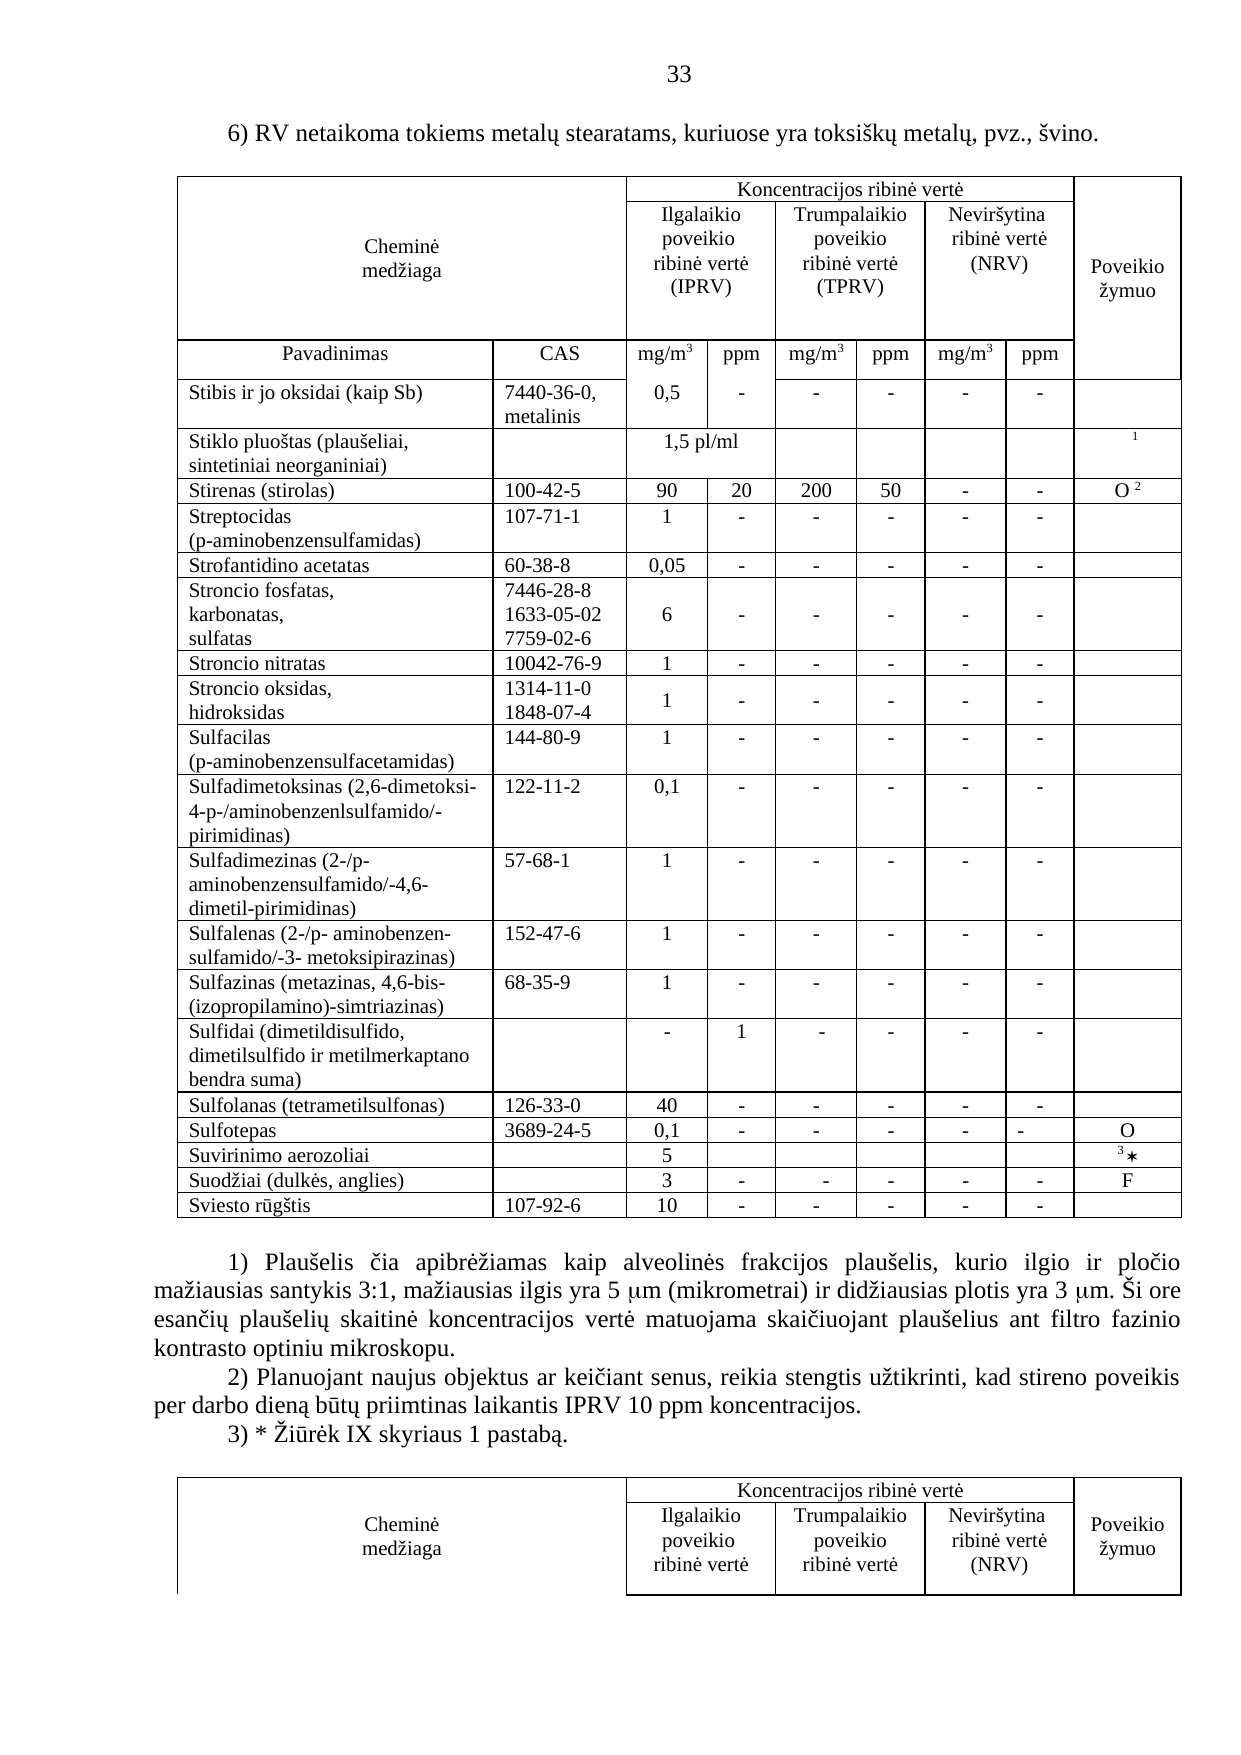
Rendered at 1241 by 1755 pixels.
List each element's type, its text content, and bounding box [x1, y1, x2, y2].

table_cell - [1007, 725, 1073, 773]
table_cell - [1007, 553, 1073, 577]
table_cell 107-71-1 [494, 504, 626, 552]
table_cell - [708, 921, 775, 969]
table_header Poveikio žymuo [1075, 1478, 1180, 1594]
table_cell 50 [857, 479, 924, 502]
table_cell - [708, 651, 775, 675]
table_cell Sulfadimezinas (2-/p-aminobenzensulfamido/-4,6-dimetil-pirimidinas) [178, 848, 492, 920]
table_cell Stroncio oksidas, hidroksidas [178, 676, 492, 724]
table_cell Sulfolanas (tetrametilsulfonas) [178, 1093, 492, 1117]
table_cell [1075, 578, 1181, 650]
table_header Koncentracijos ribinė vertė [627, 177, 1073, 201]
table_cell Suodžiai (dulkės, anglies) [178, 1168, 492, 1192]
table_cell [494, 1143, 626, 1167]
table_cell 3  [1075, 1143, 1181, 1167]
table_cell - [926, 676, 1005, 724]
table_cell - [926, 1093, 1005, 1117]
table_cell - [1007, 1168, 1073, 1192]
table_cell 5 [627, 1143, 707, 1167]
table_cell - [926, 651, 1005, 675]
table_cell 1 [627, 848, 707, 920]
table_cell - [926, 1193, 1005, 1217]
table_cell Neviršytina ribinė vertė (NRV) [926, 202, 1073, 339]
table_cell - [1007, 1093, 1073, 1117]
table_cell 7440-36-0, metalinis [494, 380, 626, 428]
table_cell - [708, 848, 775, 920]
table_cell Strofantidino acetatas [178, 553, 492, 577]
table_cell - [776, 1093, 856, 1117]
table_cell - [1007, 921, 1073, 969]
table_cell - [1007, 380, 1073, 428]
table_header Koncentracijos ribinė vertė [627, 1478, 1073, 1502]
table_cell ppm [857, 341, 924, 378]
table_cell - [1007, 1118, 1073, 1142]
table_cell 57-68-1 [494, 848, 626, 920]
table_cell 1 [708, 1019, 775, 1091]
table_cell - [1007, 676, 1073, 724]
table_cell [857, 1143, 924, 1167]
table_cell [857, 429, 924, 477]
table_cell - [857, 380, 924, 428]
table_cell 1 [627, 725, 707, 773]
table_cell - [857, 1093, 924, 1117]
table_cell O 2 [1075, 479, 1181, 502]
table_cell Trumpalaikio poveikio ribinė vertė [776, 1503, 924, 1594]
table_cell 0,05 [627, 553, 707, 577]
table_cell - [708, 379, 775, 428]
table_cell 107-92-6 [494, 1193, 626, 1217]
table_cell - [776, 578, 856, 650]
table_cell 3689-24-5 [494, 1118, 626, 1142]
table_cell - [1007, 479, 1073, 502]
table_cell 7446-28-8 1633-05-02 7759-02-6 [494, 578, 626, 650]
table_cell [1075, 848, 1181, 920]
table_cell - [776, 775, 856, 847]
table_cell Stroncio nitratas [178, 651, 492, 675]
table_cell 10042-76-9 [494, 651, 626, 675]
table_cell - [776, 970, 856, 1018]
table_cell 20 [708, 479, 775, 502]
table_cell 100-42-5 [494, 479, 626, 502]
table_cell Ilgalaikio poveikio ribinė vertė [627, 1503, 775, 1594]
table_cell - [1007, 1019, 1073, 1091]
table_cell - [708, 1193, 775, 1217]
table_header Cheminė medžiaga [178, 177, 626, 339]
table_cell 60-38-8 [494, 553, 626, 577]
table_cell [926, 429, 1005, 477]
table_cell Sulfalenas (2-/p- aminobenzen-sulfamido/-3- metoksipirazinas) [178, 921, 492, 969]
table_cell - [708, 578, 775, 650]
table_cell - [776, 921, 856, 969]
table_cell Sulfadimetoksinas (2,6-dimetoksi-4-p-/aminobenzenlsulfamido/-pirimidinas) [178, 775, 492, 847]
table_cell [1075, 676, 1181, 724]
table_cell - [857, 578, 924, 650]
table_cell [776, 1143, 856, 1167]
table_cell - [926, 380, 1005, 428]
table_cell 68-35-9 [494, 970, 626, 1018]
table_cell - [926, 775, 1005, 847]
table_cell [1007, 1143, 1073, 1167]
table_cell - [708, 725, 775, 773]
table_cell ppm [1007, 341, 1073, 378]
table_cell [1075, 1193, 1181, 1217]
table_cell [708, 1143, 775, 1167]
table_cell - [1007, 578, 1073, 650]
table_cell 1314-11-0 1848-07-4 [494, 676, 626, 724]
table_cell - [708, 1093, 775, 1117]
table_cell 0,1 [627, 1118, 707, 1142]
table_cell mg/m3 [926, 341, 1005, 378]
table_cell Sulfacilas (p-aminobenzensulfacetamidas) [178, 725, 492, 773]
table_cell - [708, 970, 775, 1018]
table_cell 0,5 [627, 379, 707, 428]
table_cell 126-33-0 [494, 1093, 626, 1117]
table_cell - [776, 380, 856, 428]
table_cell - [1007, 848, 1073, 920]
table_cell Streptocidas (p-aminobenzensulfamidas) [178, 504, 492, 552]
table_cell - [1007, 775, 1073, 847]
table_cell - [776, 1118, 856, 1142]
table_cell [494, 1168, 626, 1192]
table_cell 0,1 [627, 775, 707, 847]
table_cell - [857, 775, 924, 847]
table_cell - [627, 1019, 707, 1091]
table_cell ppm [708, 341, 775, 378]
table_cell - [708, 1118, 775, 1142]
table_cell - [926, 1019, 1005, 1091]
table_cell 1 [1075, 429, 1181, 477]
table_cell [1075, 553, 1181, 577]
table_cell - [1007, 1193, 1073, 1217]
table_cell - [857, 1193, 924, 1217]
table_cell 152-47-6 [494, 921, 626, 969]
table_cell Neviršytina ribinė vertė (NRV) [926, 1503, 1073, 1594]
table_cell - [776, 1168, 856, 1192]
table_cell [926, 1143, 1005, 1167]
table_cell - [776, 1019, 856, 1091]
table_cell 144-80-9 [494, 725, 626, 773]
table_cell Stroncio fosfatas, karbonatas, sulfatas [178, 578, 492, 650]
table_cell - [926, 479, 1005, 502]
table_cell [1075, 380, 1181, 428]
table_cell - [857, 725, 924, 773]
table_cell [1075, 970, 1181, 1018]
table_cell - [1007, 970, 1073, 1018]
table_cell Stirenas (stirolas) [178, 479, 492, 502]
table_cell F [1075, 1168, 1181, 1192]
table_cell CAS [494, 341, 626, 378]
text 2) Planuojant naujus objektus ar keičiant senus, reikia stengtis užtikrinti, kad stireno poveikis per darbo dieną būtų priimtinas laikantis IPRV 10 ppm koncentracijos. [153, 1362, 1181, 1419]
table_cell [494, 1019, 626, 1091]
table_cell - [708, 504, 775, 552]
text 6) RV netaikoma tokiems metalų stearatams, kuriuose yra toksiškų metalų, pvz., švino. [153, 118, 1181, 147]
table_cell - [708, 775, 775, 847]
table_cell [1075, 921, 1181, 969]
table_cell Suvirinimo aerozoliai [178, 1143, 492, 1167]
table_cell [1075, 1093, 1181, 1117]
table_cell Sviesto rūgštis [178, 1193, 492, 1217]
table_cell 200 [776, 479, 856, 502]
table_cell - [926, 1168, 1005, 1192]
table_cell - [708, 676, 775, 724]
table_cell 1 [627, 921, 707, 969]
table_cell - [857, 504, 924, 552]
table_cell - [857, 651, 924, 675]
table_cell 1,5 pl/ml [627, 429, 775, 477]
text 1) Plaušelis čia apibrėžiamas kaip alveolinės frakcijos plaušelis, kurio ilgio ir pločio mažiausias santykis 3:1, mažiausias ilgis yra 5 m (mikrometrai) ir didžiausias plotis yra 3 m. Ši ore esančių plaušelių skaitinė koncentracijos vertė matuojama skaičiuojant plaušelius ant filtro fazinio kontrasto optiniu mikroskopu. [153, 1247, 1181, 1362]
table_cell 90 [627, 479, 707, 502]
table_cell - [776, 848, 856, 920]
table_cell 10 [627, 1193, 707, 1217]
table_cell - [926, 970, 1005, 1018]
table_cell 1 [627, 676, 707, 724]
table_cell - [857, 1019, 924, 1091]
table_cell [1075, 775, 1181, 847]
table_cell - [926, 1118, 1005, 1142]
table_cell 3 [627, 1168, 707, 1192]
table_cell - [926, 553, 1005, 577]
table_cell - [926, 578, 1005, 650]
table_cell - [776, 676, 856, 724]
table_header Poveikio žymuo [1075, 177, 1180, 378]
table_cell - [776, 725, 856, 773]
table_cell 40 [627, 1093, 707, 1117]
table_cell [494, 429, 626, 477]
table_cell - [1007, 651, 1073, 675]
table_cell - [776, 504, 856, 552]
table_cell - [857, 553, 924, 577]
table_cell 1 [627, 970, 707, 1018]
table_cell - [857, 848, 924, 920]
table_cell [1075, 651, 1181, 675]
table_cell - [776, 553, 856, 577]
text 3) * Žiūrėk IX skyriaus 1 pastabą. [153, 1419, 1181, 1448]
table_cell - [926, 504, 1005, 552]
table_cell - [926, 725, 1005, 773]
table_cell - [776, 1193, 856, 1217]
table_cell [1075, 725, 1181, 773]
table_cell - [926, 921, 1005, 969]
table_cell [1075, 1019, 1181, 1091]
table_cell Sulfidai (dimetildisulfido, dimetilsulfido ir metilmerkaptano bendra suma) [178, 1019, 492, 1091]
table_cell O [1075, 1118, 1181, 1142]
table_cell Trumpalaikio poveikio ribinė vertė (TPRV) [776, 202, 924, 339]
table_cell Pavadinimas [178, 341, 492, 378]
table_cell - [708, 1168, 775, 1192]
table_cell Sulfotepas [178, 1118, 492, 1142]
table_cell 1 [627, 504, 707, 552]
table_cell 122-11-2 [494, 775, 626, 847]
table_cell - [857, 921, 924, 969]
table_cell - [857, 676, 924, 724]
table_cell - [708, 553, 775, 577]
table_cell - [857, 1118, 924, 1142]
table_cell - [857, 1168, 924, 1192]
table_cell [1075, 504, 1181, 552]
table_cell mg/m3 [627, 341, 707, 378]
table_cell - [776, 651, 856, 675]
table_cell 6 [627, 578, 707, 650]
table_cell - [1007, 504, 1073, 552]
table_cell - [926, 848, 1005, 920]
table_cell mg/m3 [776, 341, 856, 378]
table_cell 1 [627, 651, 707, 675]
table_header Cheminė medžiaga [178, 1478, 626, 1594]
table_cell Stibis ir jo oksidai (kaip Sb) [178, 380, 492, 428]
table_cell [776, 429, 856, 477]
table_cell - [857, 970, 924, 1018]
table_cell Stiklo pluoštas (plaušeliai, sintetiniai neorganiniai) [178, 429, 492, 477]
table_cell [1007, 429, 1073, 477]
table_cell Sulfazinas (metazinas, 4,6-bis-(izopropilamino)-simtriazinas) [178, 970, 492, 1018]
table_cell Ilgalaikio poveikio ribinė vertė (IPRV) [627, 202, 775, 339]
